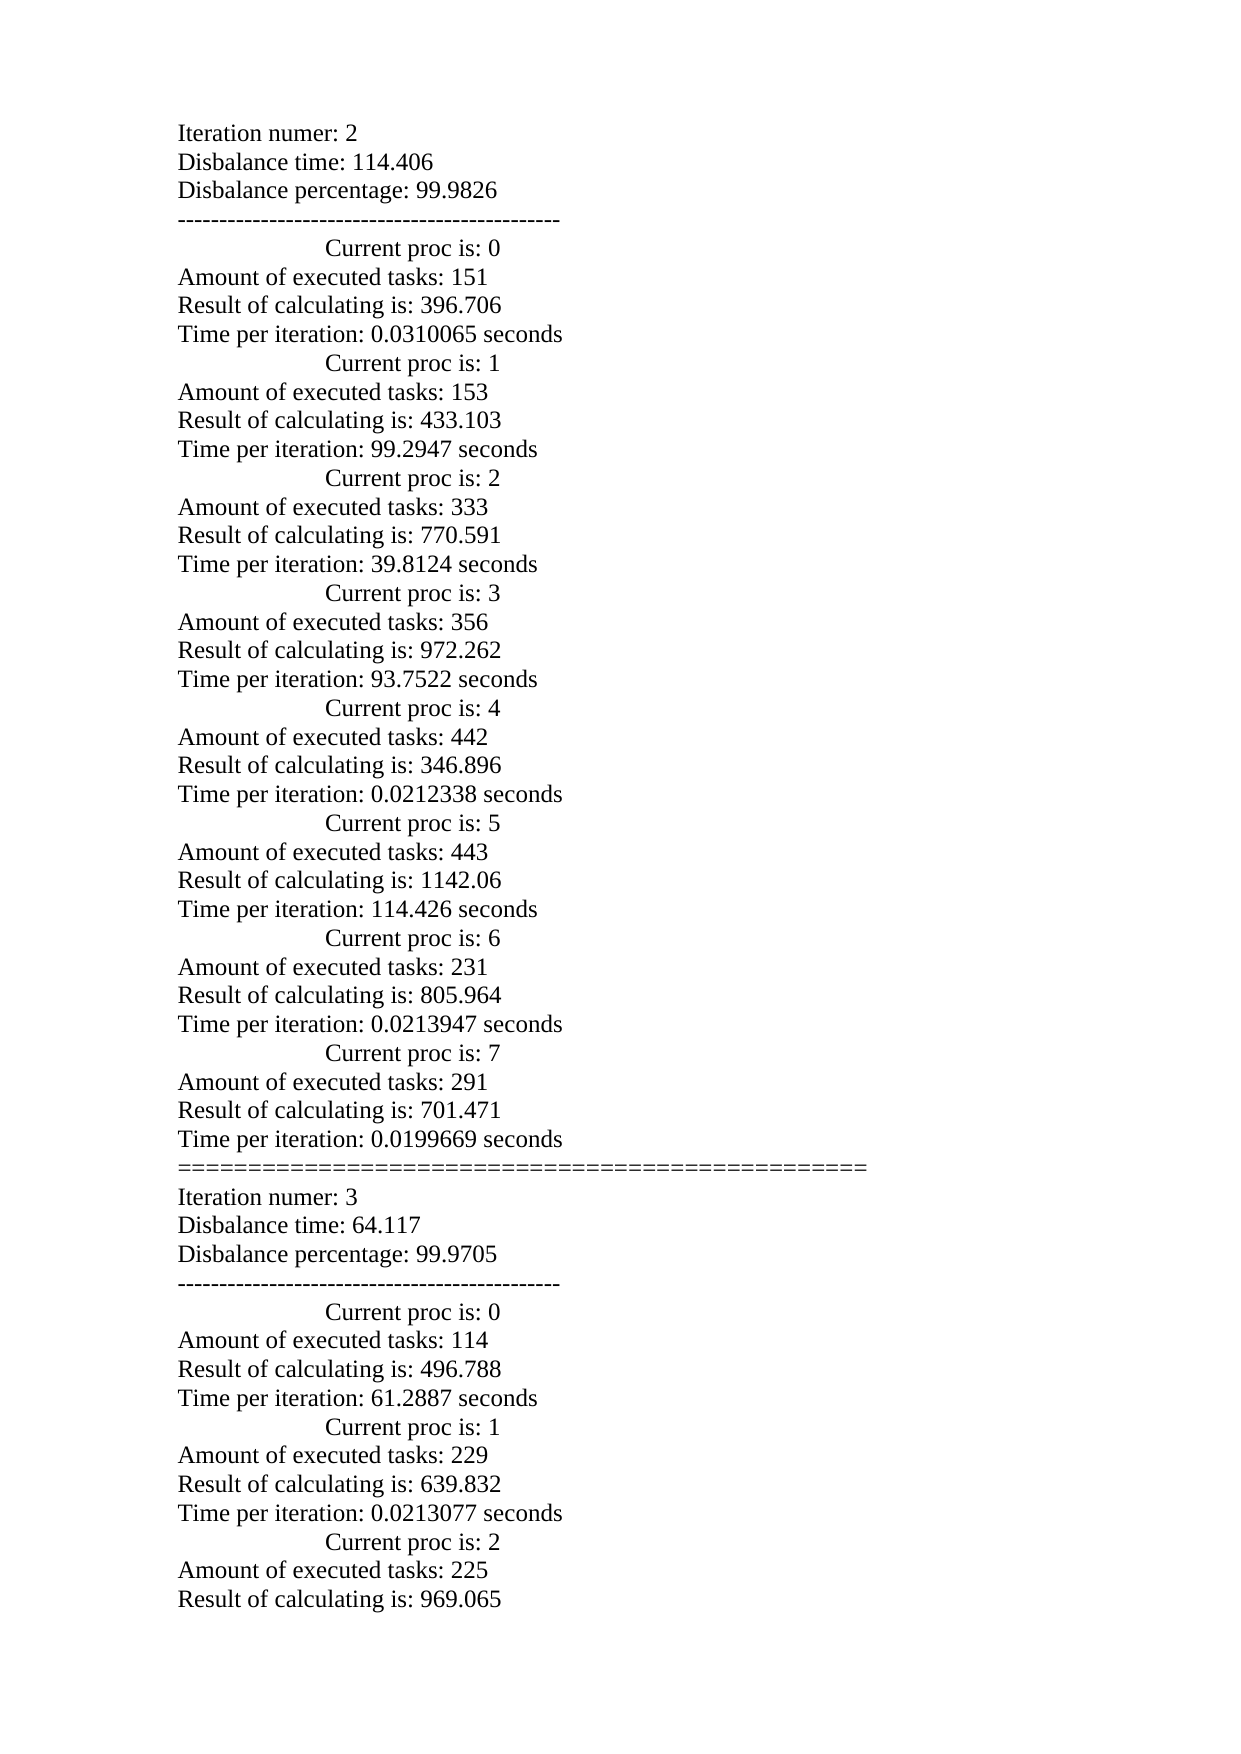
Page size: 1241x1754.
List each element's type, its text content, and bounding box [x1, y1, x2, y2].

text Current proc is: 5 [177, 808, 1152, 837]
text Amount of executed tasks: 114 [177, 1326, 1152, 1354]
text Disbalance percentage: 99.9826 [177, 176, 1152, 204]
text Result of calculating is: 1142.06 [177, 866, 1152, 894]
text ================================================= [177, 1153, 1152, 1182]
text Time per iteration: 0.0310065 seconds [177, 319, 1152, 348]
text Current proc is: 3 [177, 578, 1152, 607]
text Time per iteration: 0.0213947 seconds [177, 1009, 1152, 1038]
text Time per iteration: 61.2887 seconds [177, 1383, 1152, 1412]
text Result of calculating is: 639.832 [177, 1469, 1152, 1498]
text Result of calculating is: 496.788 [177, 1354, 1152, 1383]
text Time per iteration: 0.0212338 seconds [177, 779, 1152, 808]
text Disbalance time: 114.406 [177, 147, 1152, 176]
text Result of calculating is: 346.896 [177, 751, 1152, 779]
text Time per iteration: 39.8124 seconds [177, 549, 1152, 578]
text Result of calculating is: 770.591 [177, 521, 1152, 549]
text Current proc is: 2 [177, 463, 1152, 492]
text Iteration numer: 2 [177, 118, 1152, 147]
text Current proc is: 1 [177, 348, 1152, 377]
text Amount of executed tasks: 153 [177, 377, 1152, 406]
text Current proc is: 0 [177, 233, 1152, 262]
text Amount of executed tasks: 442 [177, 722, 1152, 751]
text Current proc is: 6 [177, 923, 1152, 952]
text Result of calculating is: 969.065 [177, 1584, 1152, 1613]
text Time per iteration: 0.0213077 seconds [177, 1498, 1152, 1527]
text Time per iteration: 99.2947 seconds [177, 434, 1152, 463]
text Amount of executed tasks: 225 [177, 1556, 1152, 1584]
text Time per iteration: 114.426 seconds [177, 894, 1152, 923]
text Amount of executed tasks: 151 [177, 262, 1152, 291]
text Current proc is: 2 [177, 1527, 1152, 1556]
text Result of calculating is: 396.706 [177, 291, 1152, 319]
text Current proc is: 4 [177, 693, 1152, 722]
text Disbalance time: 64.117 [177, 1211, 1152, 1239]
text Time per iteration: 93.7522 seconds [177, 664, 1152, 693]
text Result of calculating is: 972.262 [177, 636, 1152, 664]
text Amount of executed tasks: 291 [177, 1067, 1152, 1096]
text Result of calculating is: 701.471 [177, 1096, 1152, 1124]
text Amount of executed tasks: 443 [177, 837, 1152, 866]
text Current proc is: 0 [177, 1297, 1152, 1326]
text Amount of executed tasks: 333 [177, 492, 1152, 521]
text Current proc is: 7 [177, 1038, 1152, 1067]
text Current proc is: 1 [177, 1412, 1152, 1441]
text Disbalance percentage: 99.9705 [177, 1239, 1152, 1268]
text Result of calculating is: 805.964 [177, 981, 1152, 1009]
text Iteration numer: 3 [177, 1182, 1152, 1211]
text Result of calculating is: 433.103 [177, 406, 1152, 434]
text ---------------------------------------------- [177, 1268, 1152, 1297]
text Amount of executed tasks: 231 [177, 952, 1152, 981]
text Amount of executed tasks: 229 [177, 1441, 1152, 1469]
text ---------------------------------------------- [177, 204, 1152, 233]
text Amount of executed tasks: 356 [177, 607, 1152, 636]
text Time per iteration: 0.0199669 seconds [177, 1124, 1152, 1153]
